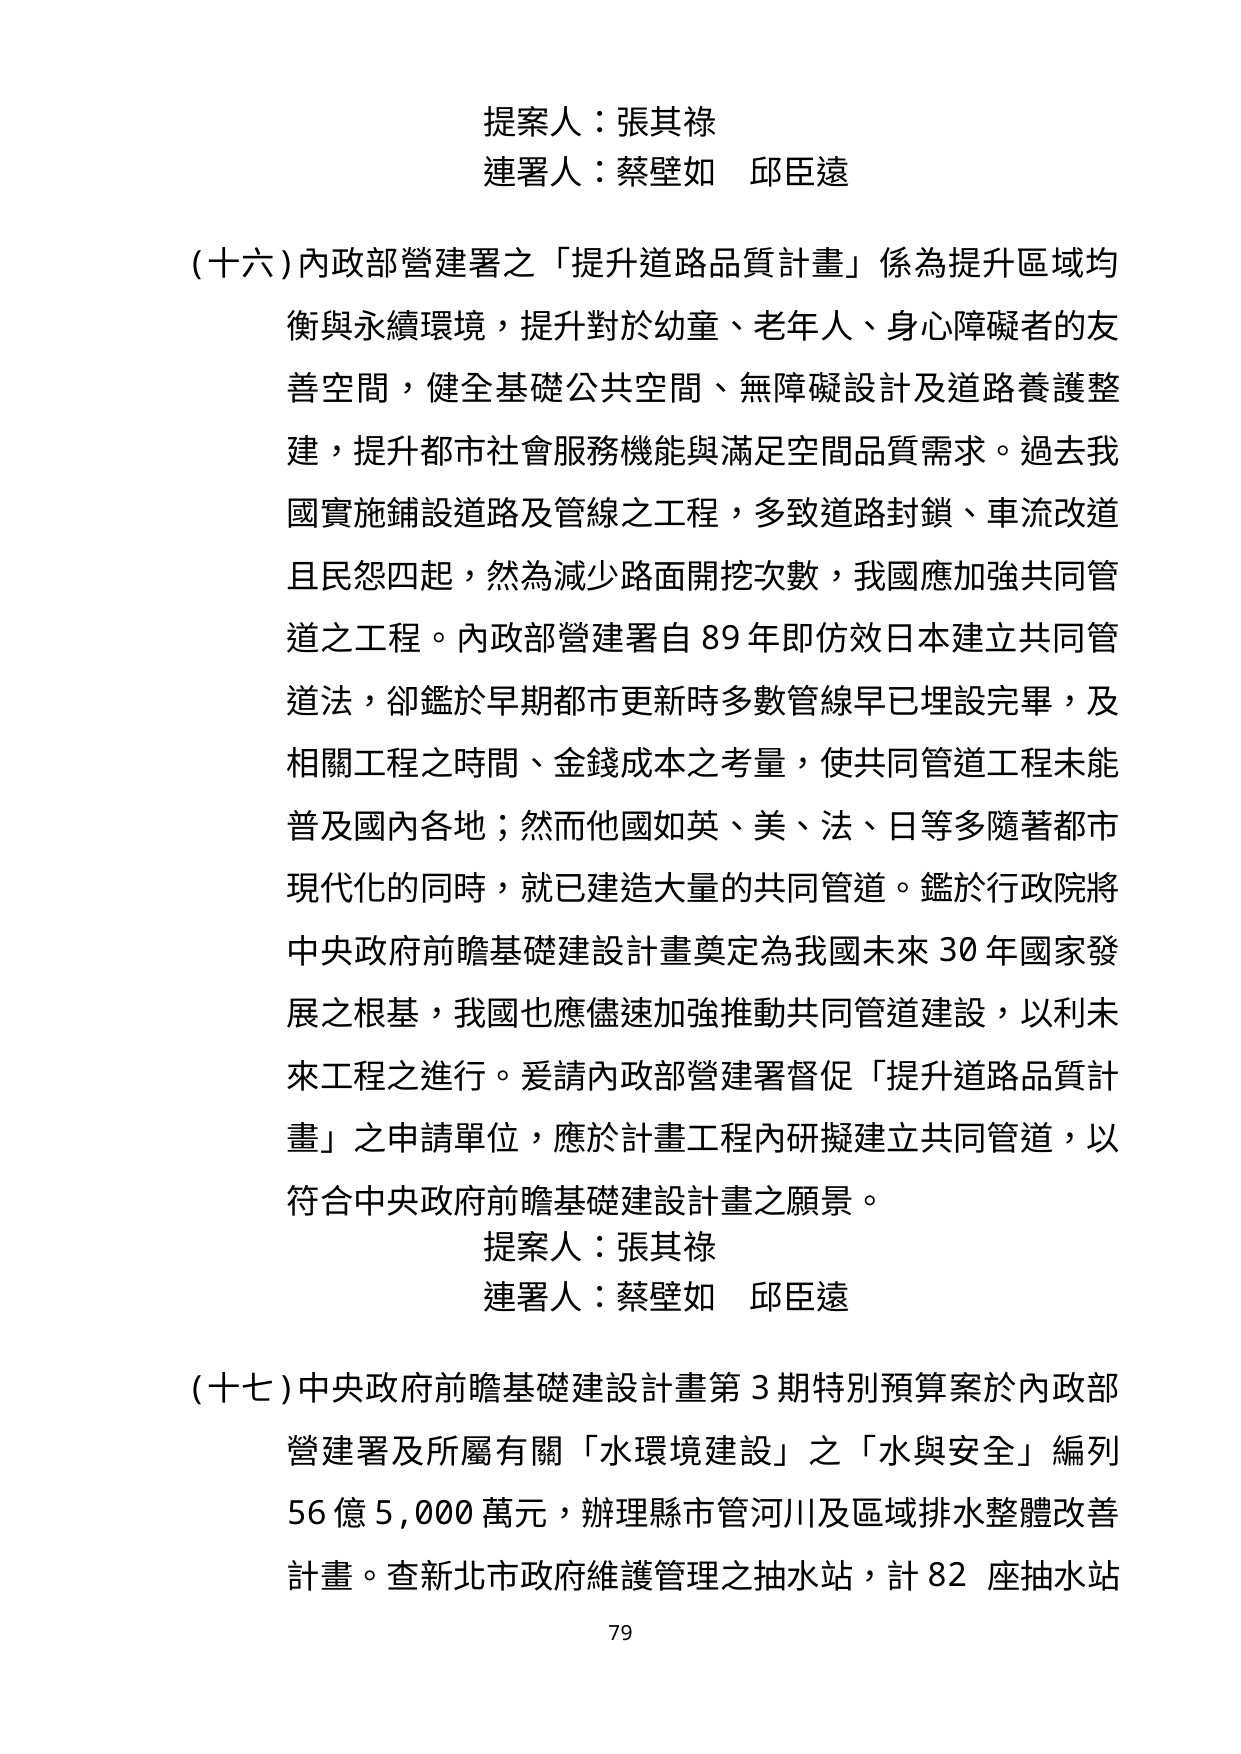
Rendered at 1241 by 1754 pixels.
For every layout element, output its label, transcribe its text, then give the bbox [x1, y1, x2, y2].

text 提案人：張其祿 [483, 94, 1120, 144]
text 連署人：蔡壁如 邱臣遠 [483, 1269, 1120, 1319]
text (十六)內政部營建署之「提升道路品質計畫」係為提升區域均衡與永續環境，提升對於幼童、老年人、身心障礙者的友善空間，健全基礎公共空間、無障礙設計及道路養護整建，提升都市社會服務機能與滿足空間品質需求。過去我國實施鋪設道路及管線之工程，多致道路封鎖、車流改道且民怨四起，然為減少路面開挖次數，我國應加強共同管道之工程。內政部營建署自89年即仿效日本建立共同管道法，卻鑑於早期都市更新時多數管線早已埋設完畢，及相關工程之時間、金錢成本之考量，使共同管道工程未能普及國內各地；然而他國如英、美、法、日等多隨著都市現代化的同時，就已建造大量的共同管道。鑑於行政院將中央政府前瞻基礎建設計畫奠定為我國未來30年國家發展之根基，我國也應儘速加強推動共同管道建設，以利未來工程之進行。爰請內政部營建署督促「提升道路品質計畫」之申請單位，應於計畫工程內研擬建立共同管道，以符合中央政府前瞻基礎建設計畫之願景。 [187, 219, 1120, 1219]
text (十七)中央政府前瞻基礎建設計畫第3期特別預算案於內政部營建署及所屬有關「水環境建設」之「水與安全」編列56億5,000萬元，辦理縣市管河川及區域排水整體改善計畫。查新北市政府維護管理之抽水站，計82 座抽水站 [187, 1344, 1120, 1594]
text 連署人：蔡壁如 邱臣遠 [483, 144, 1120, 194]
text 提案人：張其祿 [483, 1219, 1120, 1269]
